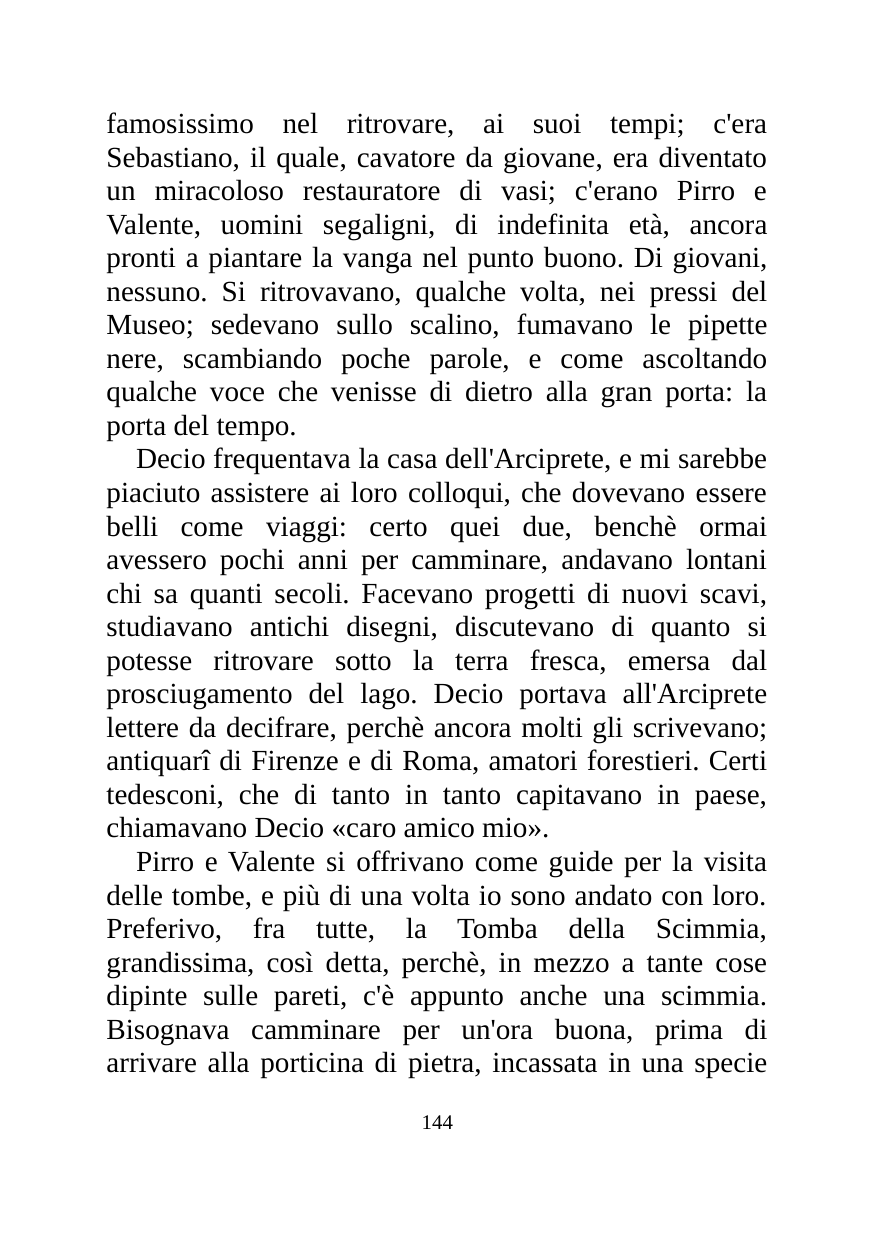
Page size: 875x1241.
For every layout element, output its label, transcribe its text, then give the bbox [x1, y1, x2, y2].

text Pirro e Valente si offrivano come guide per la visita delle tombe, e più di una volta io sono andato con loro. Preferivo, fra tutte, la Tomba della Scimmia, grandissima, così detta, perchè, in mezzo a tante cose dipinte sulle pareti, c'è appunto anche una scimmia. Bisognava camminare per un'ora buona, prima di arrivare alla porticina di pietra, incassata in una specie [106, 844, 768, 1079]
text famosissimo nel ritrovare, ai suoi tempi; c'era Sebastiano, il quale, cavatore da giovane, era diventato un miracoloso restauratore di vasi; c'erano Pirro e Valente, uomini segaligni, di indefinita età, ancora pronti a piantare la vanga nel punto buono. Di giovani, nessuno. Si ritrovavano, qualche volta, nei pressi del Museo; sedevano sullo scalino, fumavano le pipette nere, scambiando poche parole, e come ascoltando qualche voce che venisse di dietro alla gran porta: la porta del tempo. [106, 106, 768, 442]
text Decio frequentava la casa dell'Arciprete, e mi sarebbe piaciuto assistere ai loro colloqui, che dovevano essere belli come viaggi: certo quei due, benchè ormai avessero pochi anni per camminare, andavano lontani chi sa quanti secoli. Facevano progetti di nuovi scavi, studiavano antichi disegni, discutevano di quanto si potesse ritrovare sotto la terra fresca, emersa dal prosciugamento del lago. Decio portava all'Arciprete lettere da decifrare, perchè ancora molti gli scrivevano; antiquarî di Firenze e di Roma, amatori forestieri. Certi tedesconi, che di tanto in tanto capitavano in paese, chiamavano Decio «caro amico mio». [106, 442, 768, 844]
